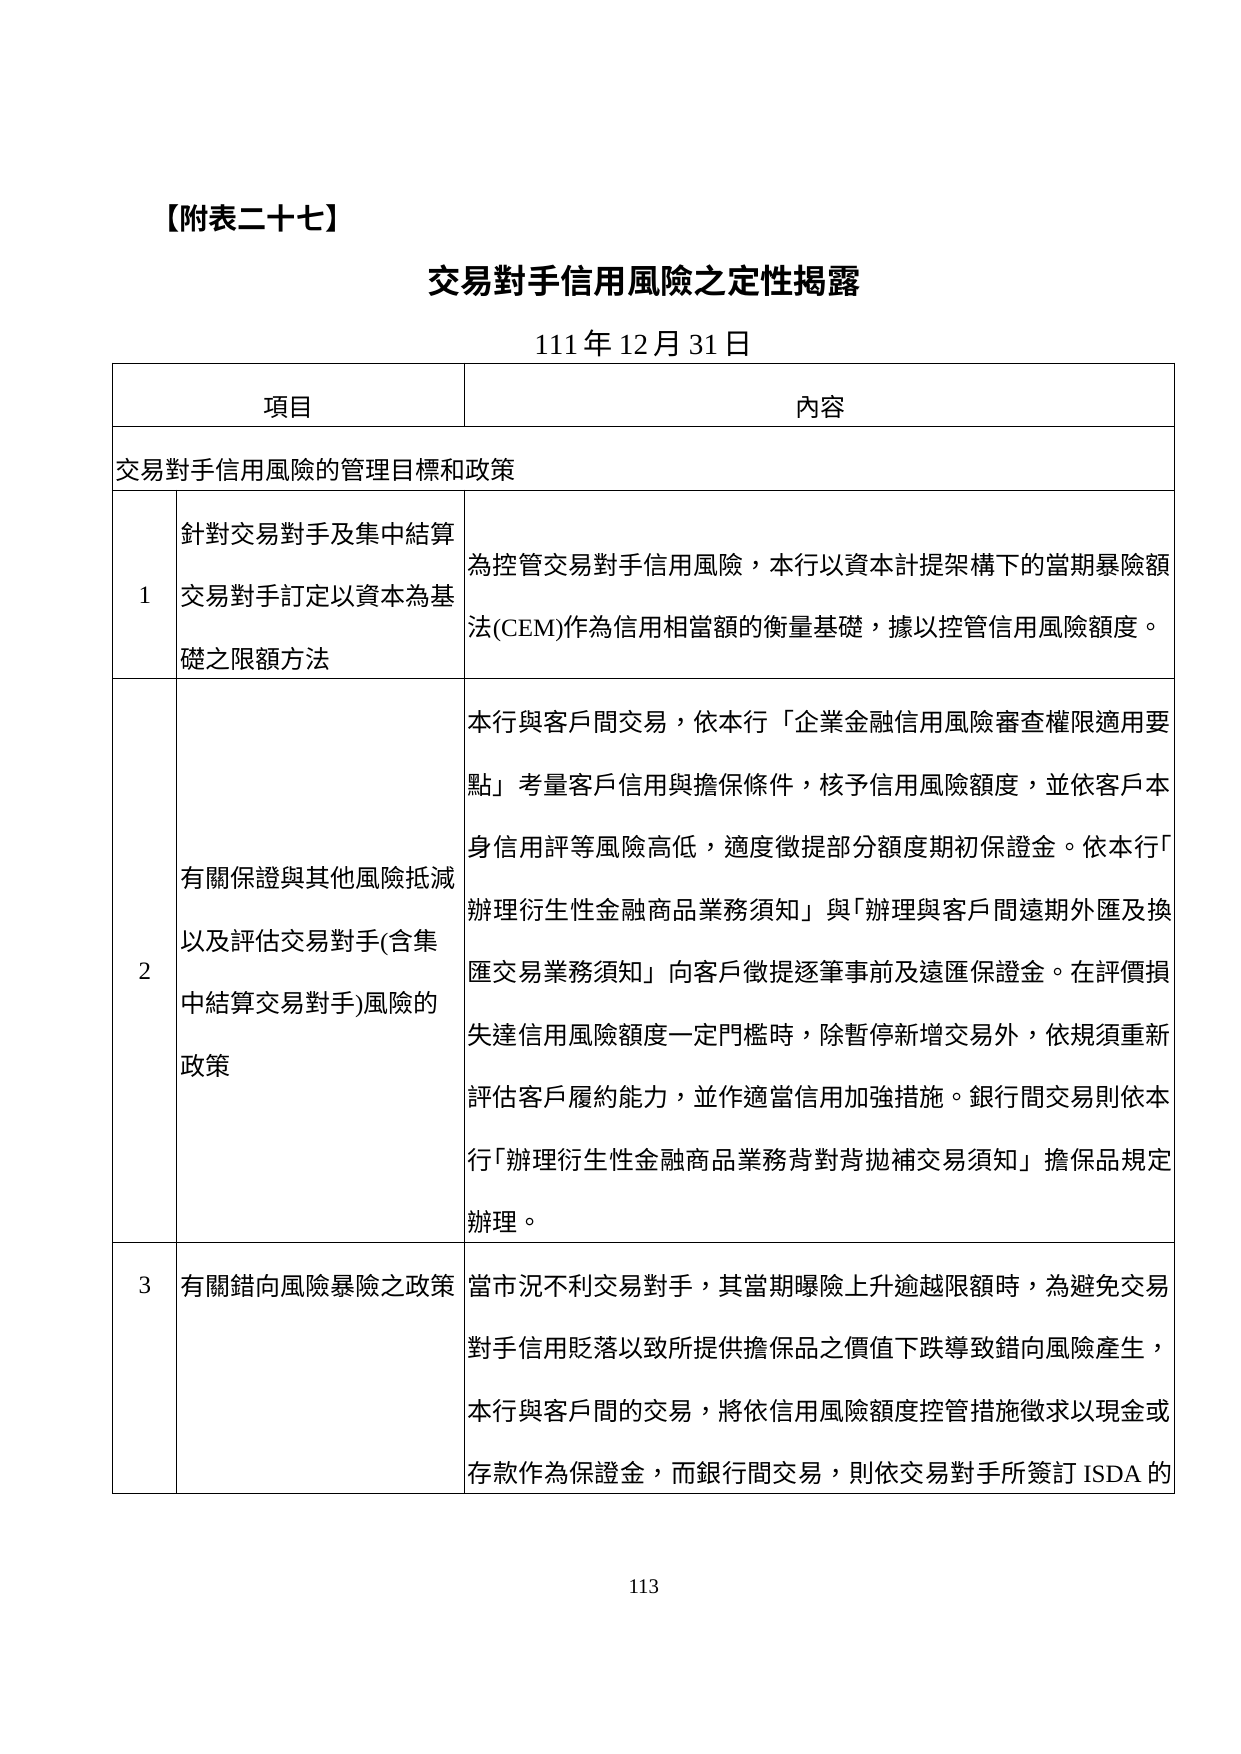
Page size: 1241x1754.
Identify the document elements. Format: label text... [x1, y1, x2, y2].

table_cell 交易對手信用風險的管理目標和政策 [113, 427, 1174, 489]
text 111年12月31日 [150, 300, 1137, 362]
table_cell 1 [113, 491, 176, 678]
subtitle 【附表二十七】交易對手信用風險之定性揭露 [150, 175, 1137, 237]
table_cell 有關錯向風險暴險之政策 [177, 1243, 464, 1493]
table_cell 2 [113, 679, 176, 1242]
table_cell 本行與客戶間交易，依本行「企業金融信用風險審查權限適用要點」考量客戶信用與擔保條件，核予信用風險額度，並依客戶本身信用評等風險高低，適度徵提部分額度期初保證金。依本行｢辦理衍生性金融商品業務須知」與｢辦理與客戶間遠期外匯及換匯交易業務須知」向客戶徵提逐筆事前及遠匯保證金。在評價損失達信用風險額度一定門檻時，除暫停新增交易外，依規須重新評估客戶履約能力，並作適當信用加強措施。銀行間交易則依本行｢辦理衍生性金融商品業務背對背拋補交易須知」擔保品規定辦理。 [465, 679, 1174, 1242]
table_header 項目 [113, 364, 464, 426]
table_cell 有關保證與其他風險抵減以及評估交易對手(含集中結算交易對手)風險的政策 [177, 679, 464, 1242]
text 交易對手信用風險之定性揭露 [150, 237, 1137, 300]
table_cell 針對交易對手及集中結算交易對手訂定以資本為基礎之限額方法 [177, 491, 464, 678]
table_header 內容 [465, 364, 1174, 426]
table_cell 為控管交易對手信用風險，本行以資本計提架構下的當期暴險額法(CEM)作為信用相當額的衡量基礎，據以控管信用風險額度。 [465, 491, 1174, 678]
table_cell 3 [113, 1243, 176, 1493]
table_cell 當市況不利交易對手，其當期曝險上升逾越限額時，為避免交易對手信用貶落以致所提供擔保品之價值下跌導致錯向風險產生，本行與客戶間的交易，將依信用風險額度控管措施徵求以現金或存款作為保證金，而銀行間交易，則依交易對手所簽訂ISDA的 [465, 1243, 1174, 1493]
